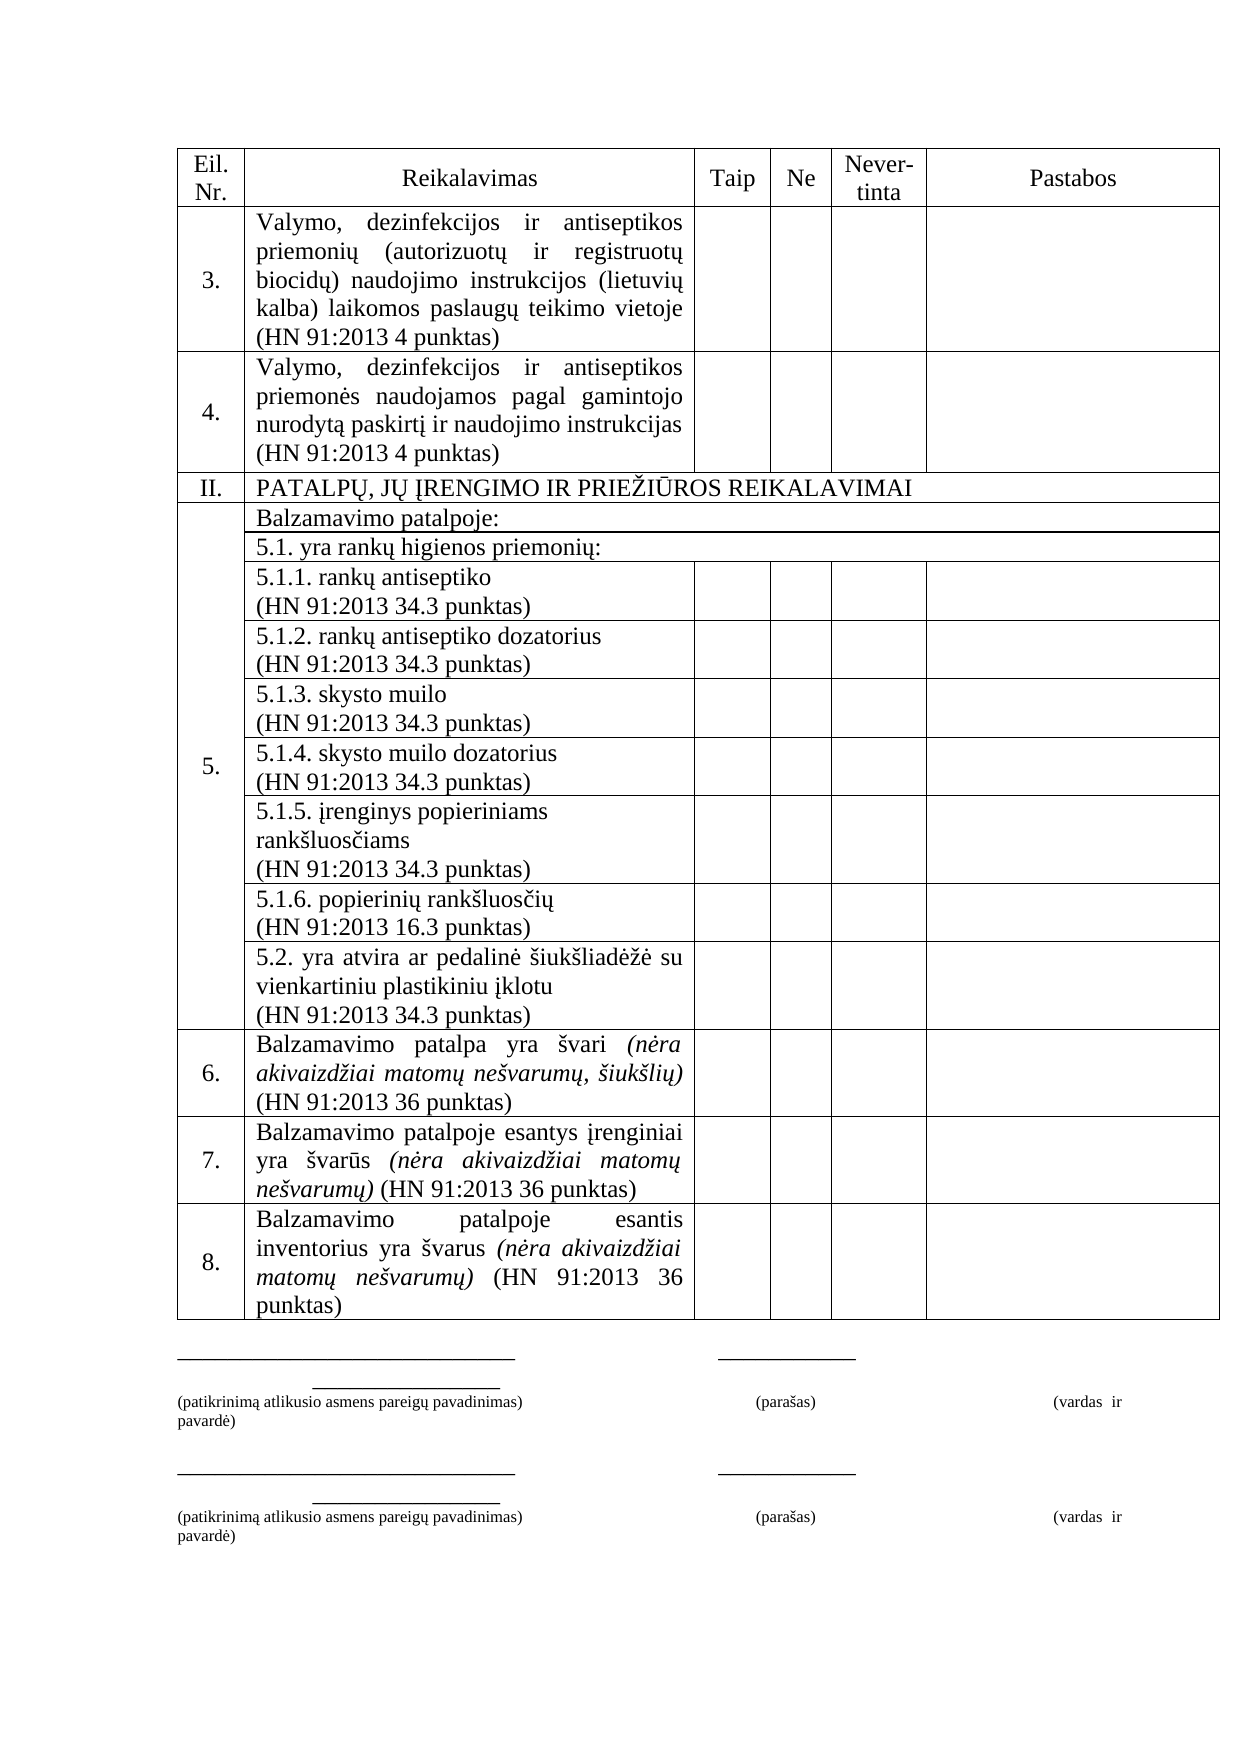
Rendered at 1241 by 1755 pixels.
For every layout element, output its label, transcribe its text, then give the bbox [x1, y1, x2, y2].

table_cell [771, 796, 831, 883]
table_cell [695, 621, 770, 678]
table_cell [771, 207, 831, 351]
table_cell 5.1.1. rankų antiseptiko (HN 91:2013 34.3 punktas) [245, 562, 694, 620]
table_cell 5.1. yra rankų higienos priemonių: [245, 533, 1219, 561]
table_cell [927, 1204, 1219, 1319]
table_cell [695, 352, 770, 472]
table_cell [695, 1030, 770, 1116]
table_cell [832, 796, 926, 883]
table_cell Balzamavimo patalpoje esantis inventorius yra švarus (nėra akivaizdžiai matomų nešvarumų) (HN 91:2013 36 punktas) [245, 1204, 694, 1319]
text ___________________________ ___________ _______________ [177, 1449, 1122, 1507]
text (patikrinimą atlikusio asmens pareigų pavadinimas) (parašas) (vardas ir pavardė) [177, 1507, 1122, 1545]
table_cell 5. [178, 503, 244, 1028]
table_cell 5.2. yra atvira ar pedalinė šiukšliadėžė su vienkartiniu plastikiniu įklotu (HN 91:2013 34.3 punktas) [245, 942, 694, 1028]
table_cell [927, 207, 1219, 351]
table_cell 5.1.3. skysto muilo (HN 91:2013 34.3 punktas) [245, 679, 694, 737]
table_cell [832, 562, 926, 620]
table_cell 6. [178, 1030, 244, 1116]
table_cell [695, 738, 770, 795]
table_cell 5.1.2. rankų antiseptiko dozatorius (HN 91:2013 34.3 punktas) [245, 621, 694, 678]
table_cell [771, 884, 831, 941]
table_cell 5.1.4. skysto muilo dozatorius (HN 91:2013 34.3 punktas) [245, 738, 694, 795]
table_cell [695, 942, 770, 1028]
table_cell [927, 1030, 1219, 1116]
table_cell [927, 621, 1219, 678]
table_cell [927, 679, 1219, 737]
table_cell [695, 679, 770, 737]
table_cell [771, 352, 831, 472]
text (patikrinimą atlikusio asmens pareigų pavadinimas) (parašas) (vardas ir pavardė) [177, 1392, 1122, 1430]
table_cell [771, 562, 831, 620]
table_cell Balzamavimo patalpoje esantys įrenginiai yra švarūs (nėra akivaizdžiai matomų nešvarumų) (HN 91:2013 36 punktas) [245, 1117, 694, 1203]
table_cell [695, 562, 770, 620]
table_header Reikalavimas [245, 149, 694, 206]
table_cell [832, 1117, 926, 1203]
table_cell [832, 679, 926, 737]
table_cell [832, 738, 926, 795]
table_cell [927, 352, 1219, 472]
table_cell [832, 621, 926, 678]
table_cell [832, 942, 926, 1028]
table_cell [927, 738, 1219, 795]
table_cell [771, 1030, 831, 1116]
table_cell 5.1.6. popierinių rankšluosčių (HN 91:2013 16.3 punktas) [245, 884, 694, 941]
table_header Pastabos [927, 149, 1219, 206]
table_header Eil. Nr. [178, 149, 244, 206]
table_cell 3. [178, 207, 244, 351]
table_header Ne [771, 149, 831, 206]
table_cell 4. [178, 352, 244, 472]
table_cell [927, 796, 1219, 883]
table_header Taip [695, 149, 770, 206]
table_cell [771, 738, 831, 795]
table_cell [771, 621, 831, 678]
table_cell [695, 1117, 770, 1203]
table_cell [927, 884, 1219, 941]
text ___________________________ ___________ _______________ [177, 1334, 1122, 1392]
table_cell [832, 1204, 926, 1319]
table_cell [832, 1030, 926, 1116]
table_cell [695, 207, 770, 351]
table_cell [832, 352, 926, 472]
table_cell [695, 796, 770, 883]
table_cell 7. [178, 1117, 244, 1203]
table_cell [927, 562, 1219, 620]
table_cell [771, 1204, 831, 1319]
table_cell [695, 1204, 770, 1319]
table_cell [832, 207, 926, 351]
table_cell Balzamavimo patalpa yra švari (nėra akivaizdžiai matomų nešvarumų, šiukšlių) (HN 91:2013 36 punktas) [245, 1030, 694, 1116]
table_cell II. [178, 473, 244, 502]
table_cell Balzamavimo patalpoje: [245, 503, 1219, 531]
table_cell 5.1.5. įrenginys popieriniams rankšluosčiams (HN 91:2013 34.3 punktas) [245, 796, 694, 883]
table_cell [695, 884, 770, 941]
table_cell PATALPŲ, JŲ ĮRENGIMO IR PRIEŽIŪROS REIKALAVIMAI [245, 473, 1219, 502]
table_cell 8. [178, 1204, 244, 1319]
table_cell [832, 884, 926, 941]
table_cell [927, 942, 1219, 1028]
table_cell Valymo, dezinfekcijos ir antiseptikos priemonių (autorizuotų ir registruotų biocidų) naudojimo instrukcijos (lietuvių kalba) laikomos paslaugų teikimo vietoje (HN 91:2013 4 punktas) [245, 207, 694, 351]
table_header Never-tinta [832, 149, 926, 206]
table_cell [771, 679, 831, 737]
table_cell [771, 942, 831, 1028]
table_cell [927, 1117, 1219, 1203]
table_cell [771, 1117, 831, 1203]
table_cell Valymo, dezinfekcijos ir antiseptikos priemonės naudojamos pagal gamintojo nurodytą paskirtį ir naudojimo instrukcijas (HN 91:2013 4 punktas) [245, 352, 694, 472]
